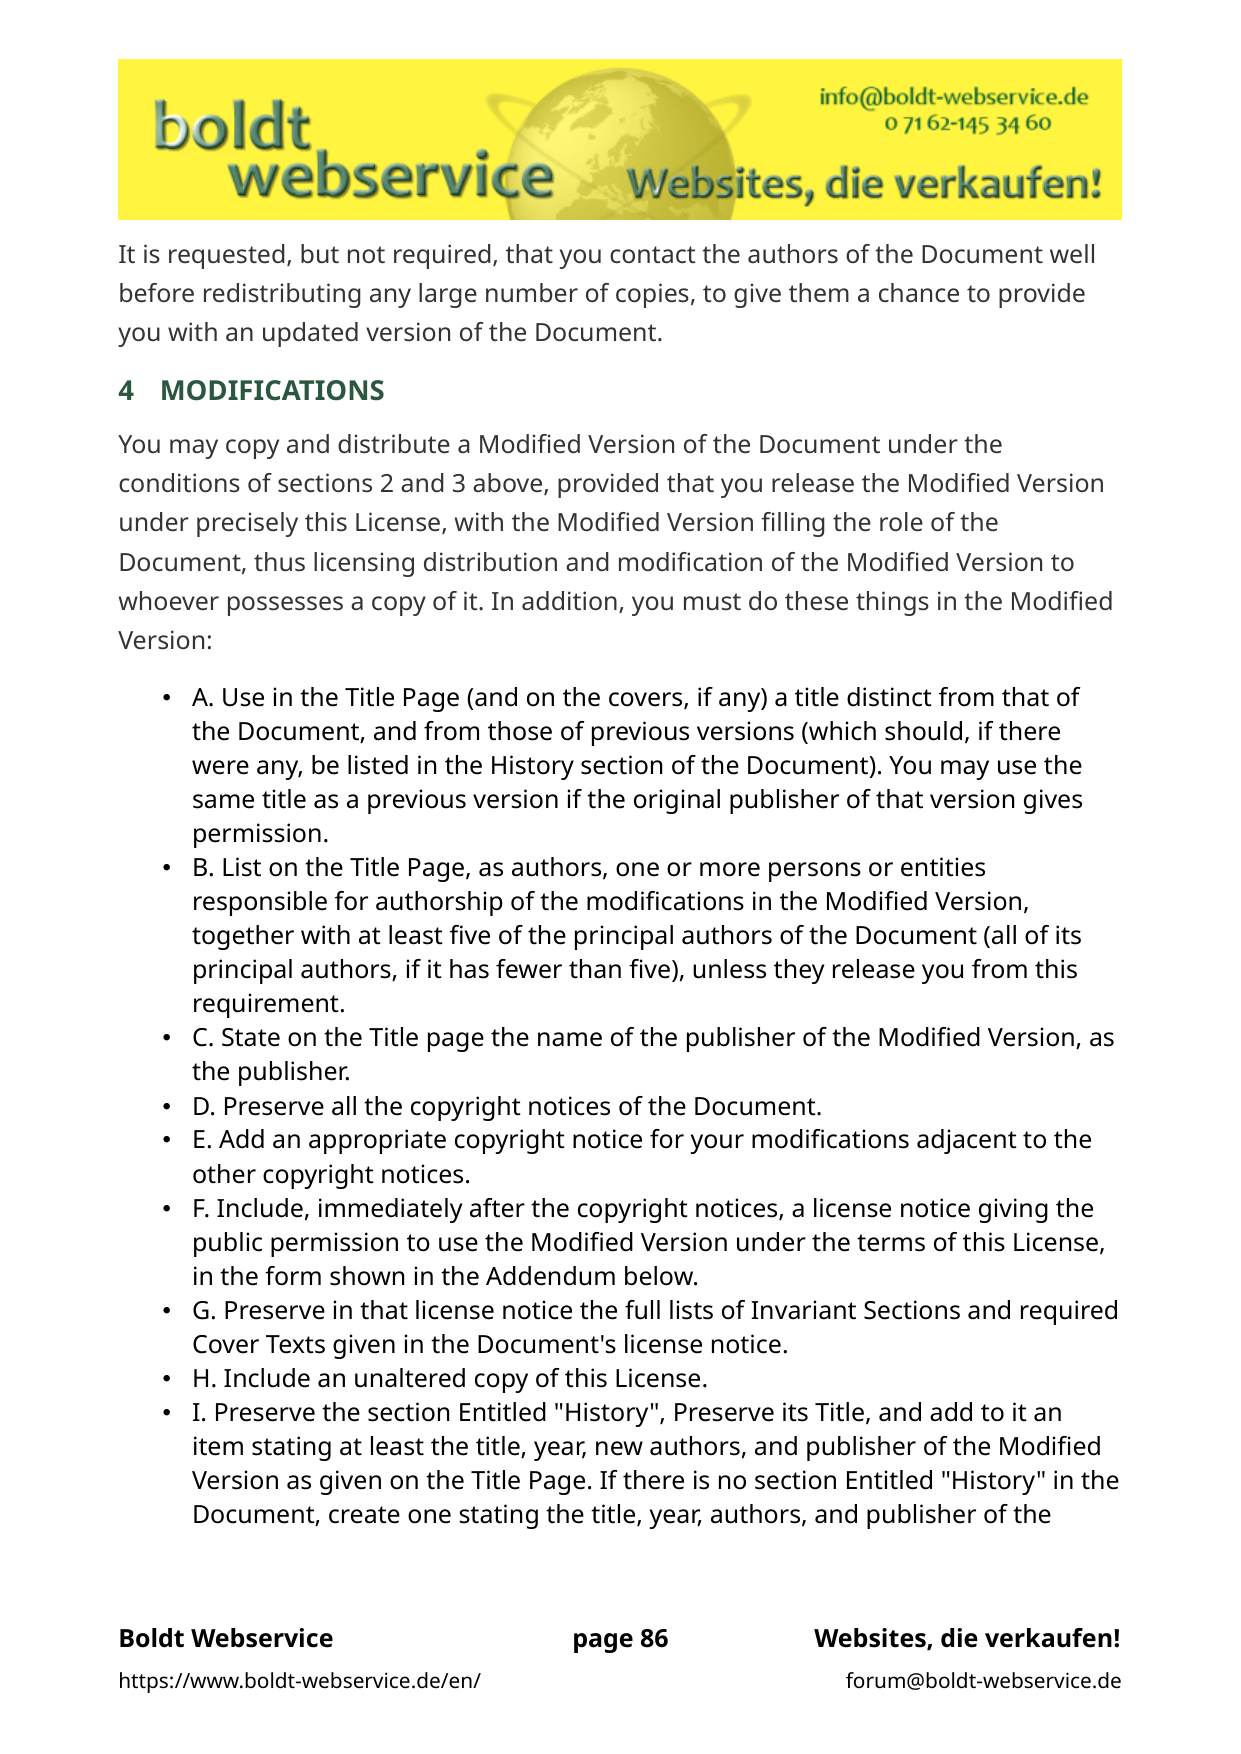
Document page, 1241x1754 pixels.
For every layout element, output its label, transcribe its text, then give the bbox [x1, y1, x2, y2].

list H. Include an unaltered copy of this License. [162, 1361, 1122, 1395]
list G. Preserve in that license notice the full lists of Invariant Sections and required Cover Texts given in the Document's license notice. [162, 1292, 1122, 1361]
list I. Preserve the section Entitled "History", Preserve its Title, and add to it an item stating at least the title, year, new authors, and publisher of the Modified Version as given on the Title Page. If there is no section Entitled "History" in the Document, create one stating the title, year, authors, and publisher of the [162, 1395, 1122, 1531]
subtitle MODIFICATIONS [118, 371, 1122, 409]
text It is requested, but not required, that you contact the authors of the Document well before redistributing any large number of copies, to give them a chance to provide you with an updated version of the Document. [118, 236, 1122, 349]
list E. Add an appropriate copyright notice for your modifications adjacent to the other copyright notices. [162, 1122, 1122, 1190]
list F. Include, immediately after the copyright notices, a license notice giving the public permission to use the Modified Version under the terms of this License, in the form shown in the Addendum below. [162, 1190, 1122, 1292]
list B. List on the Title Page, as authors, one or more persons or entities responsible for authorship of the modifications in the Modified Version, together with at least five of the principal authors of the Document (all of its principal authors, if it has fewer than five), unless they release you from this requirement. [162, 850, 1122, 1020]
list A. Use in the Title Page (and on the covers, if any) a title distinct from that of the Document, and from those of previous versions (which should, if there were any, be listed in the History section of the Document). You may use the same title as a previous version if the original publisher of that version gives permission. [162, 679, 1122, 850]
text You may copy and distribute a Modified Version of the Document under the conditions of sections 2 and 3 above, provided that you release the Modified Version under precisely this License, with the Modified Version filling the role of the Document, thus licensing distribution and modification of the Modified Version to whoever possesses a copy of it. In addition, you must do these things in the Modified Version: [118, 427, 1122, 657]
list D. Preserve all the copyright notices of the Document. [162, 1088, 1122, 1122]
picture [118, 59, 1123, 220]
list C. State on the Title page the name of the publisher of the Modified Version, as the publisher. [162, 1020, 1122, 1088]
